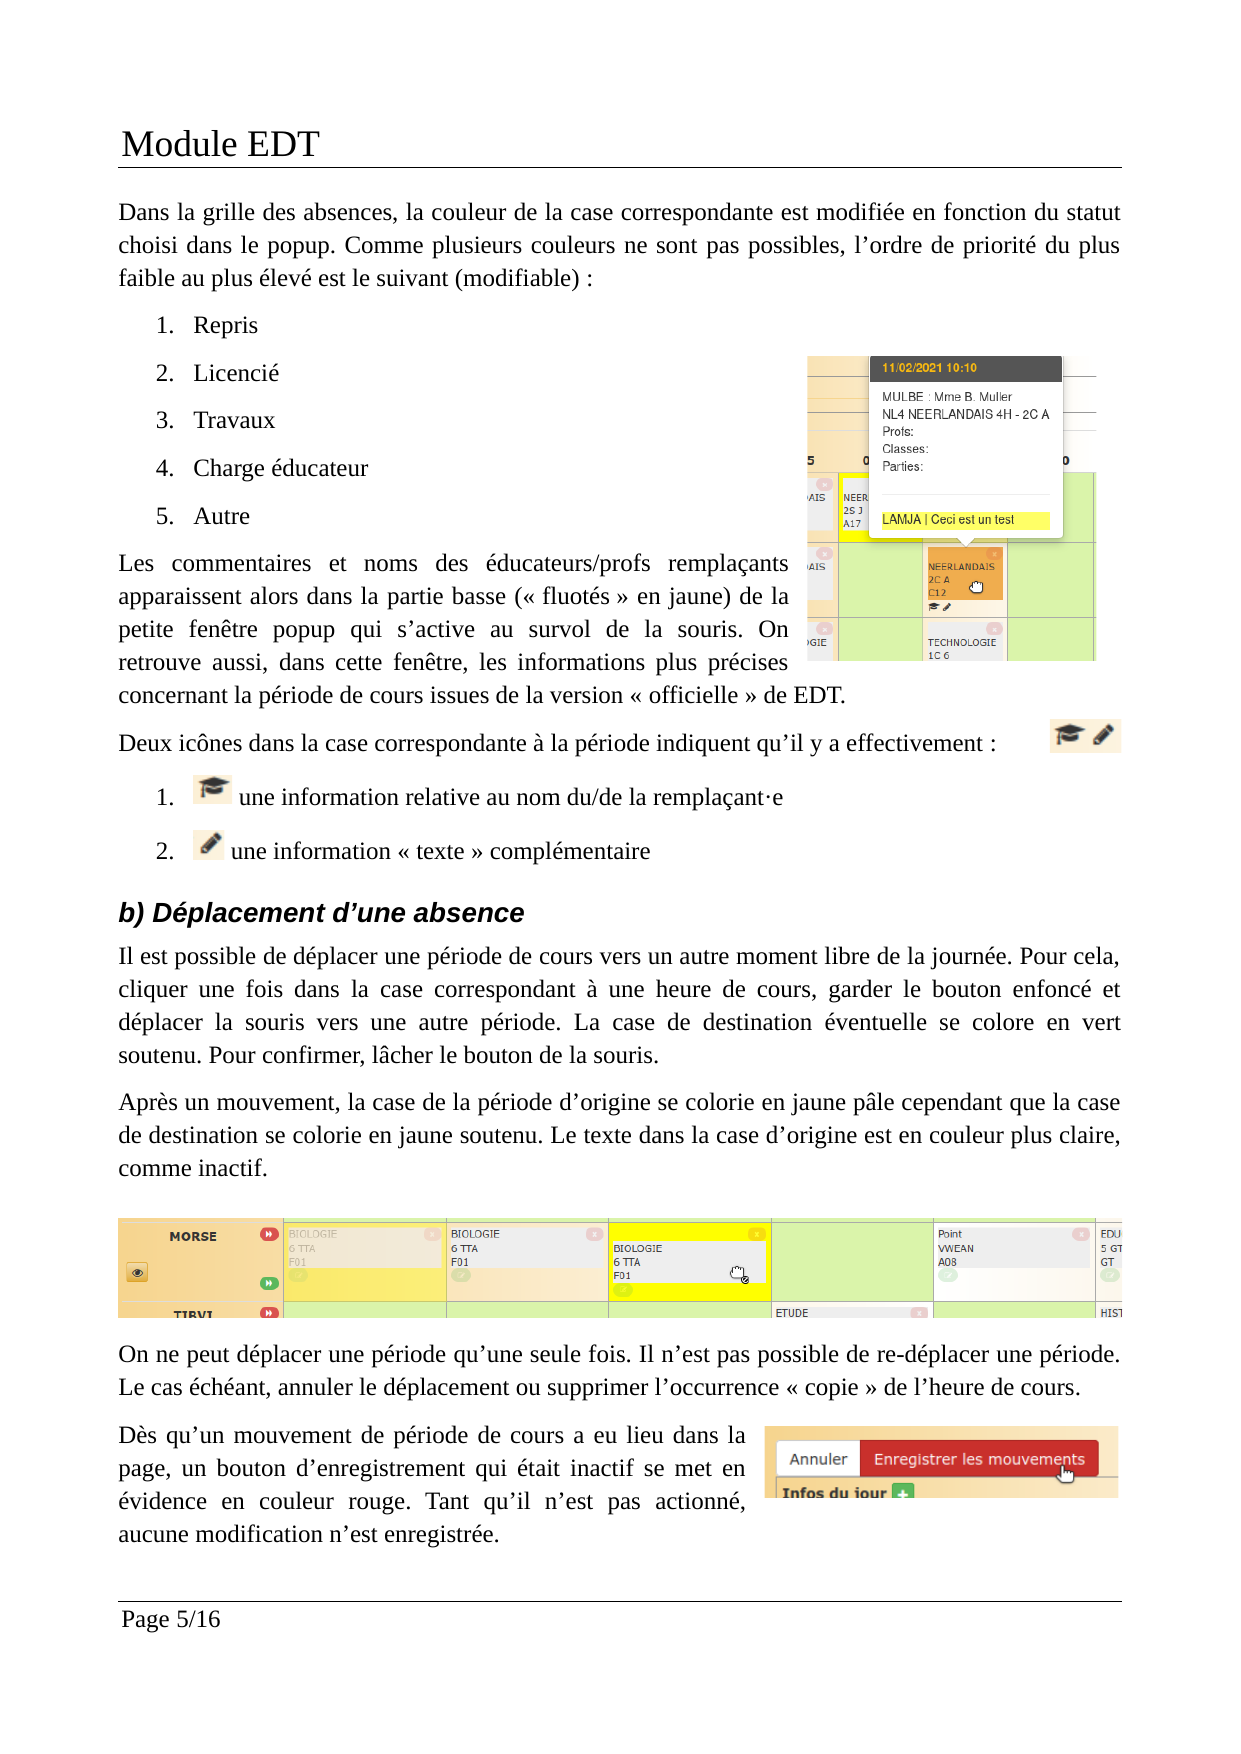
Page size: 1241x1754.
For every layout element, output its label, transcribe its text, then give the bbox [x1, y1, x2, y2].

text Dans la grille des absences, la couleur de la case correspondante est modifiée en fonction du statut choisi dans le popup. Comme plusieurs couleurs ne sont pas possibles, l’ordre de priorité du plus faible au plus élevé est le suivant (modifiable) : [118, 197, 1122, 291]
picture [807, 356, 1097, 661]
subtitle Déplacement d’une absence [118, 896, 1122, 928]
text Deux icônes dans la case correspondante à la période indiquent qu’il y a effectivement : [118, 728, 1122, 757]
list une information relative au nom du/de la remplaçant·e [156, 776, 1122, 811]
list Travaux [156, 406, 807, 434]
picture [193, 830, 225, 860]
list [1097, 358, 1122, 387]
text Les commentaires et noms des éducateurs/profs remplaçants apparaissent alors dans la partie basse (« fluotés » en jaune) de la petite fenêtre popup qui s’active au survol de la souris. On retrouve aussi, dans cette fenêtre, les informations plus précises concernant la période de cours issues de la version « officielle » de EDT. [118, 548, 1122, 709]
list une information « texte » complémentaire [156, 830, 1122, 865]
text On ne peut déplacer une période qu’une seule fois. Il n’est pas possible de re-déplacer une période. Le cas échéant, annuler le déplacement ou supprimer l’occurrence « copie » de l’heure de cours. [118, 1318, 1122, 1401]
list Licencié [156, 358, 807, 387]
picture [1049, 719, 1122, 753]
list Autre [156, 501, 807, 529]
text Après un mouvement, la case de la période d’origine se colorie en jaune pâle cependant que la case de destination se colorie en jaune soutenu. Le texte dans la case d’origine est en couleur plus claire, comme inactif. [118, 1087, 1122, 1182]
list Repris [156, 310, 1122, 339]
picture [193, 775, 233, 804]
picture [118, 1218, 1123, 1318]
picture [764, 1426, 1119, 1498]
text Dès qu’un mouvement de période de cours a eu lieu dans la page, un bouton d’enregistrement qui était inactif se met en évidence en couleur rouge. Tant qu’il n’est pas actionné, aucune modification n’est enregistrée. [118, 1420, 1122, 1548]
list [1097, 453, 1122, 482]
list Charge éducateur [156, 453, 807, 482]
list [1097, 406, 1122, 434]
text [118, 1201, 1122, 1218]
list [1097, 501, 1122, 529]
text Il est possible de déplacer une période de cours vers un autre moment libre de la journée. Pour cela, cliquer une fois dans la case correspondant à une heure de cours, garder le bouton enfoncé et déplacer la souris vers une autre période. La case de destination éventuelle se colore en vert soutenu. Pour confirmer, lâcher le bouton de la souris. [118, 941, 1122, 1069]
